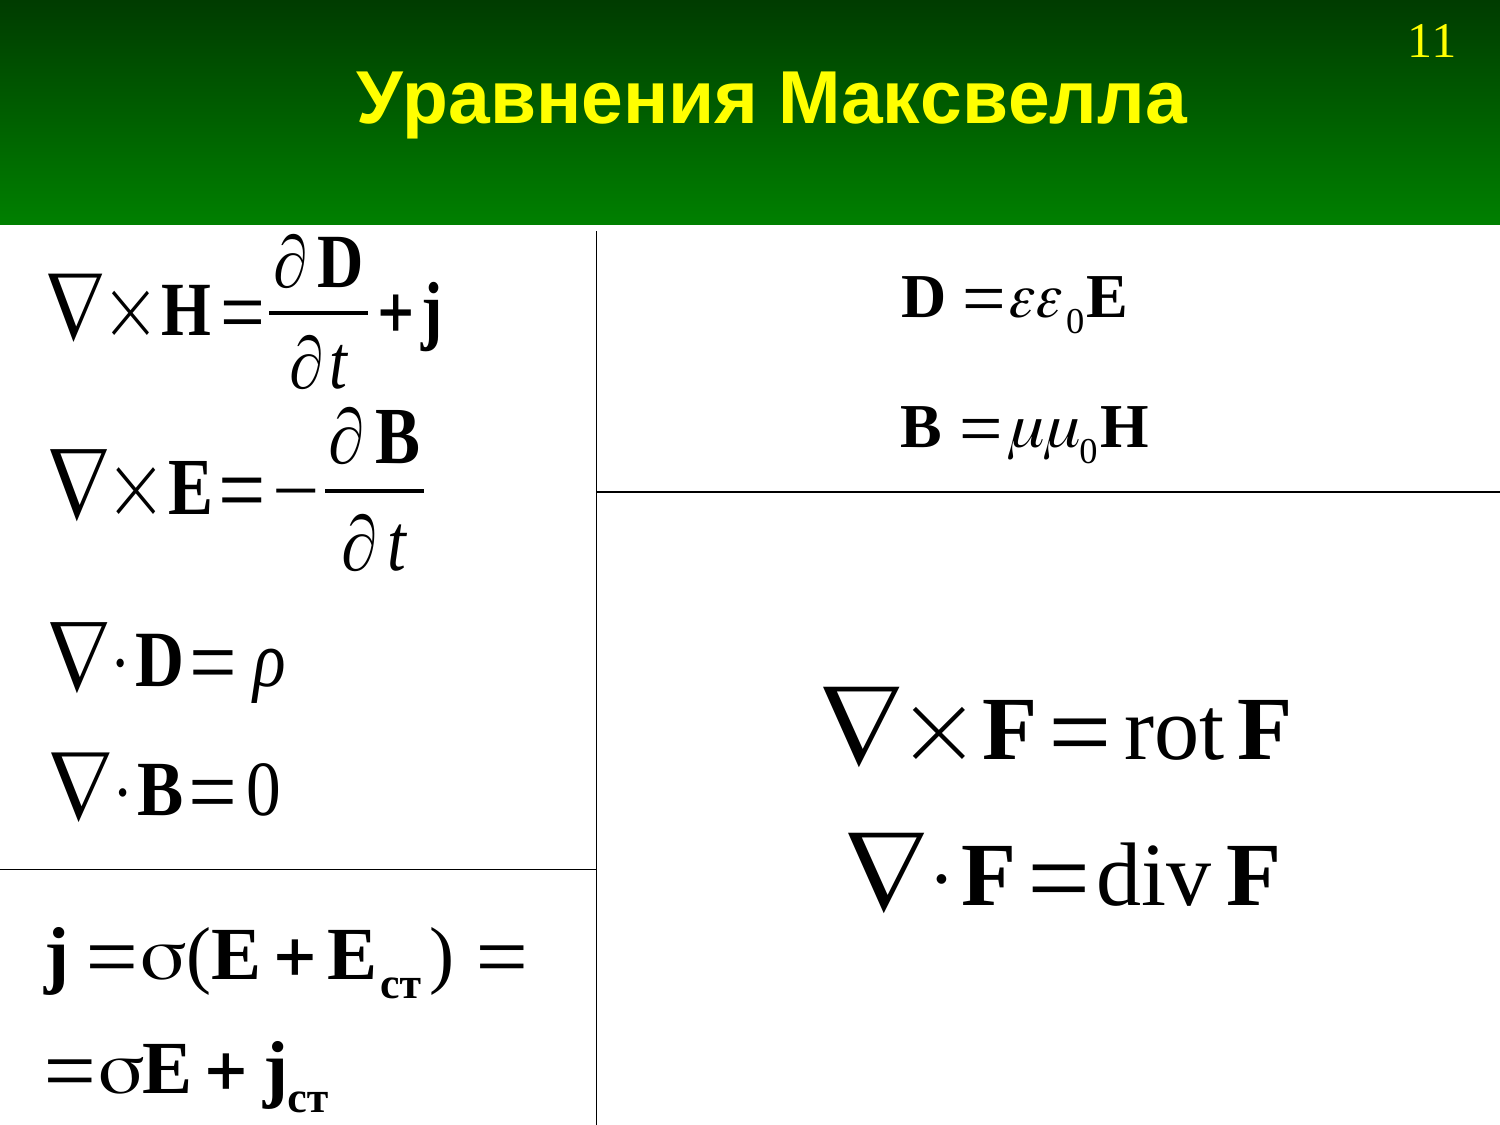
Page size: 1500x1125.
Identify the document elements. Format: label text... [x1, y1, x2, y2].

chart [29, 746, 298, 835]
chart [820, 826, 1309, 927]
title Уравнения Максвелла [123, 0, 1399, 188]
chart [29, 904, 530, 1125]
chart [28, 220, 459, 587]
chart [891, 255, 1137, 350]
chart [29, 616, 302, 706]
chart [891, 385, 1162, 480]
chart [795, 680, 1319, 782]
